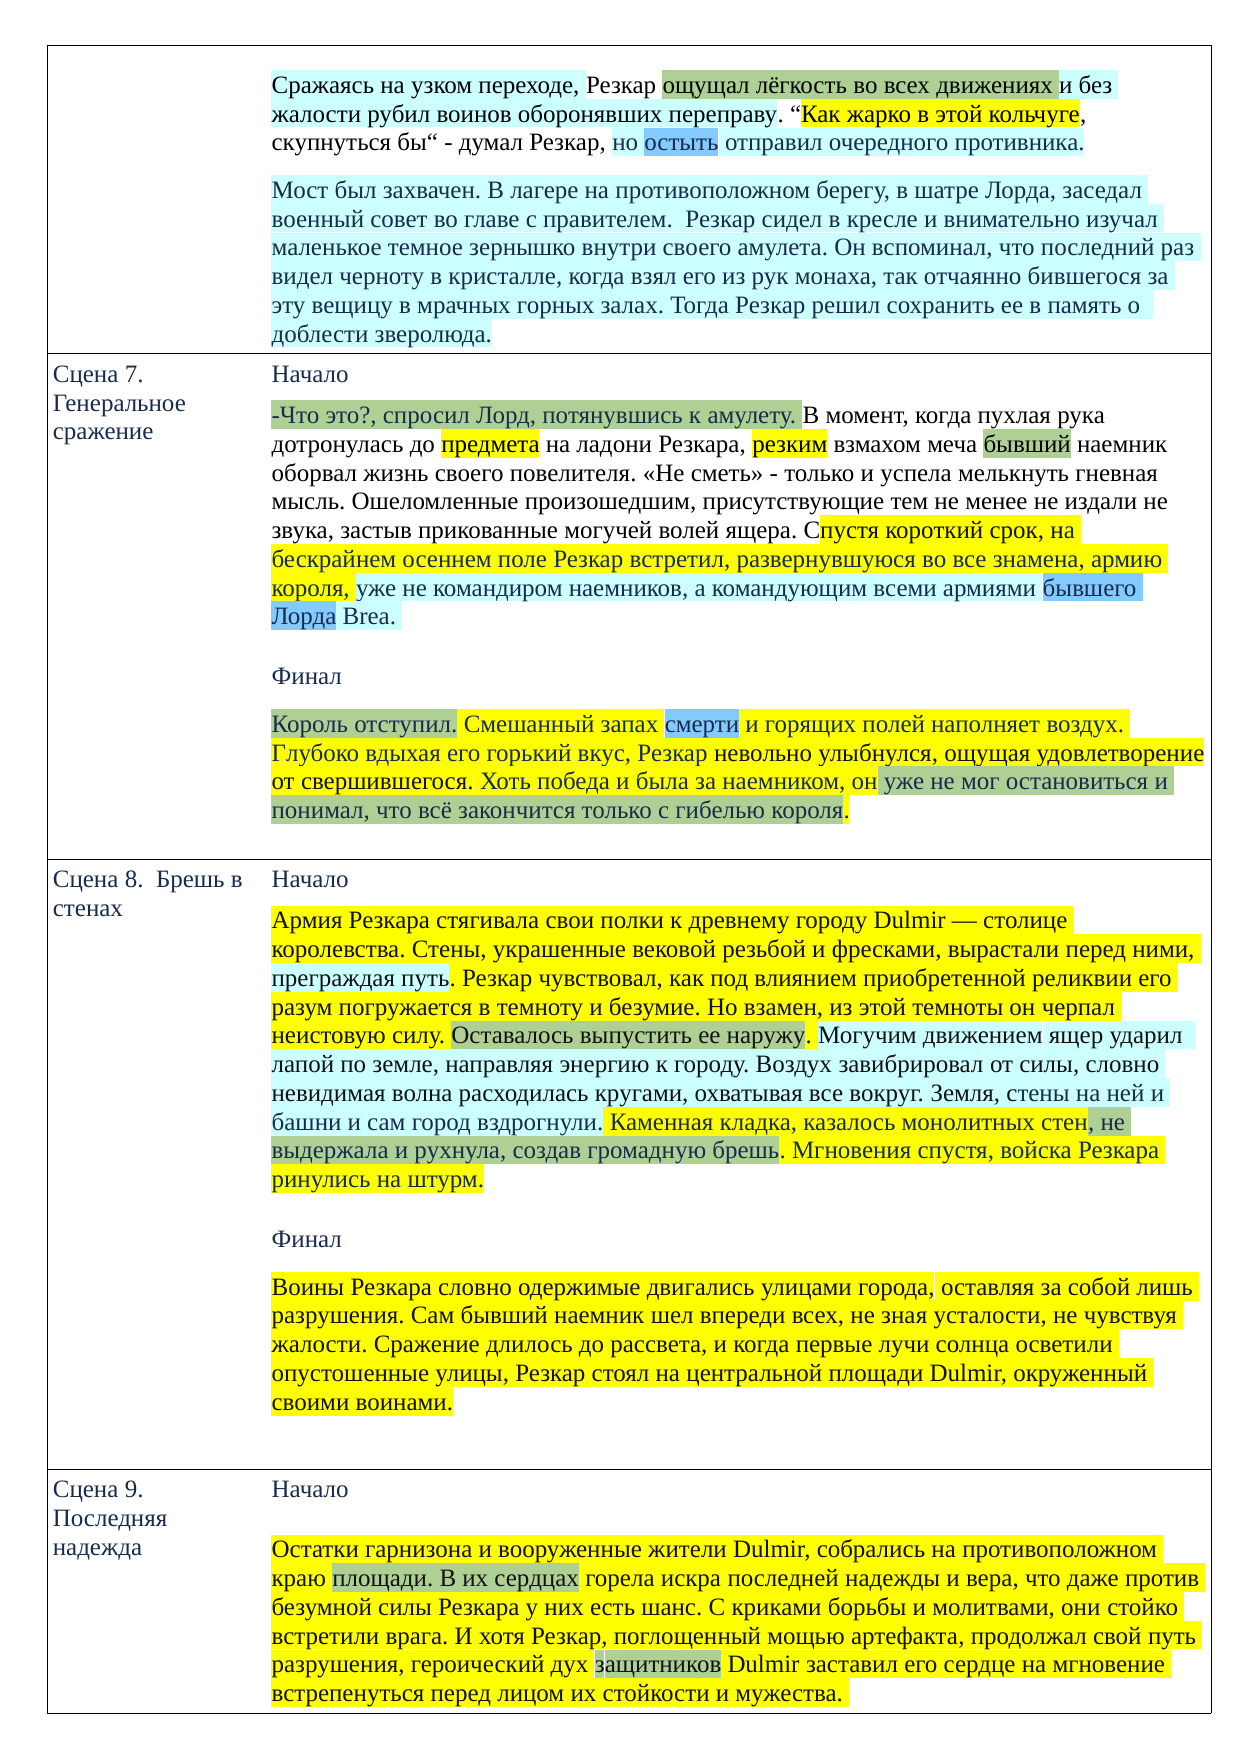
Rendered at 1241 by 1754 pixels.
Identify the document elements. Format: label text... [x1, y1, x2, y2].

table_cell Сцена 8. Брешь в стенах [48, 860, 266, 1469]
table_cell Сцена 7. Генеральное сражение [48, 354, 266, 858]
table_cell [48, 46, 266, 353]
table_cell Сражаясь на узком переходе, Резкар ощущал лёгкость во всех движениях и без жалости рубил воинов оборонявших переправу. “Как жарко в этой кольчуге, скупнуться бы“ - думал Резкар, но остыть отправил очередного противника. Мост был захвачен. В лагере на противоположном берегу, в шатре Лорда, заседал военный совет во главе с правителем. Резкар сидел в кресле и внимательно изучал маленькое темное зернышко внутри своего амулета. Он вспоминал, что последний раз видел черноту в кристалле, когда взял его из рук монаха, так отчаянно бившегося за эту вещицу в мрачных горных залах. Тогда Резкар решил сохранить ее в память о доблести зверолюда. [266, 46, 1211, 353]
table_cell Начало Остатки гарнизона и вооруженные жители Dulmir, собрались на противоположном краю площади. В их сердцах горела искра последней надежды и вера, что даже против безумной силы Резкара у них есть шанс. С криками борьбы и молитвами, они стойко встретили врага. И хотя Резкар, поглощенный мощью артефакта, продолжал свой путь разрушения, героический дух защитников Dulmir заставил его сердце на мгновение встрепенуться перед лицом их стойкости и мужества. [266, 1470, 1211, 1713]
table_cell Сцена 9. Последняя надежда [48, 1470, 266, 1713]
table_cell Начало Армия Резкара стягивала свои полки к древнему городу Dulmir — столице королевства. Стены, украшенные вековой резьбой и фресками, вырастали перед ними, преграждая путь. Резкар чувствовал, как под влиянием приобретенной реликвии его разум погружается в темноту и безумие. Но взамен, из этой темноты он черпал неистовую силу. Оставалось выпустить ее наружу. Могучим движением ящер ударил лапой по земле, направляя энергию к городу. Воздух завибрировал от силы, словно невидимая волна расходилась кругами, охватывая все вокруг. Земля, стены на ней и башни и сам город вздрогнули. Каменная кладка, казалось монолитных стен, не выдержала и рухнула, создав громадную брешь. Мгновения спустя, войска Резкара ринулись на штурм. Финал Воины Резкара словно одержимые двигались улицами города, оставляя за собой лишь разрушения. Сам бывший наемник шел впереди всех, не зная усталости, не чувствуя жалости. Сражение длилось до рассвета, и когда первые лучи солнца осветили опустошенные улицы, Резкар стоял на центральной площади Dulmir, окруженный своими воинами. [266, 860, 1211, 1469]
table_cell Начало -Что это?, спросил Лорд, потянувшись к амулету. В момент, когда пухлая рука дотронулась до предмета на ладони Резкара, резким взмахом меча бывший наемник оборвал жизнь своего повелителя. «Не сметь» - только и успела мелькнуть гневная мысль. Ошеломленные произошедшим, присутствующие тем не менее не издали не звука, застыв прикованные могучей волей ящера. Спустя короткий срок, на бескрайнем осеннем поле Резкар встретил, развернувшуюся во все знамена, армию короля, уже не командиром наемников, а командующим всеми армиями бывшего Лорда Brea. Финал Король отступил. Смешанный запах смерти и горящих полей наполняет воздух. Глубоко вдыхая его горький вкус, Резкар невольно улыбнулся, ощущая удовлетворение от свершившегося. Хоть победа и была за наемником, он уже не мог остановиться и понимал, что всё закончится только с гибелью короля. [266, 354, 1211, 858]
